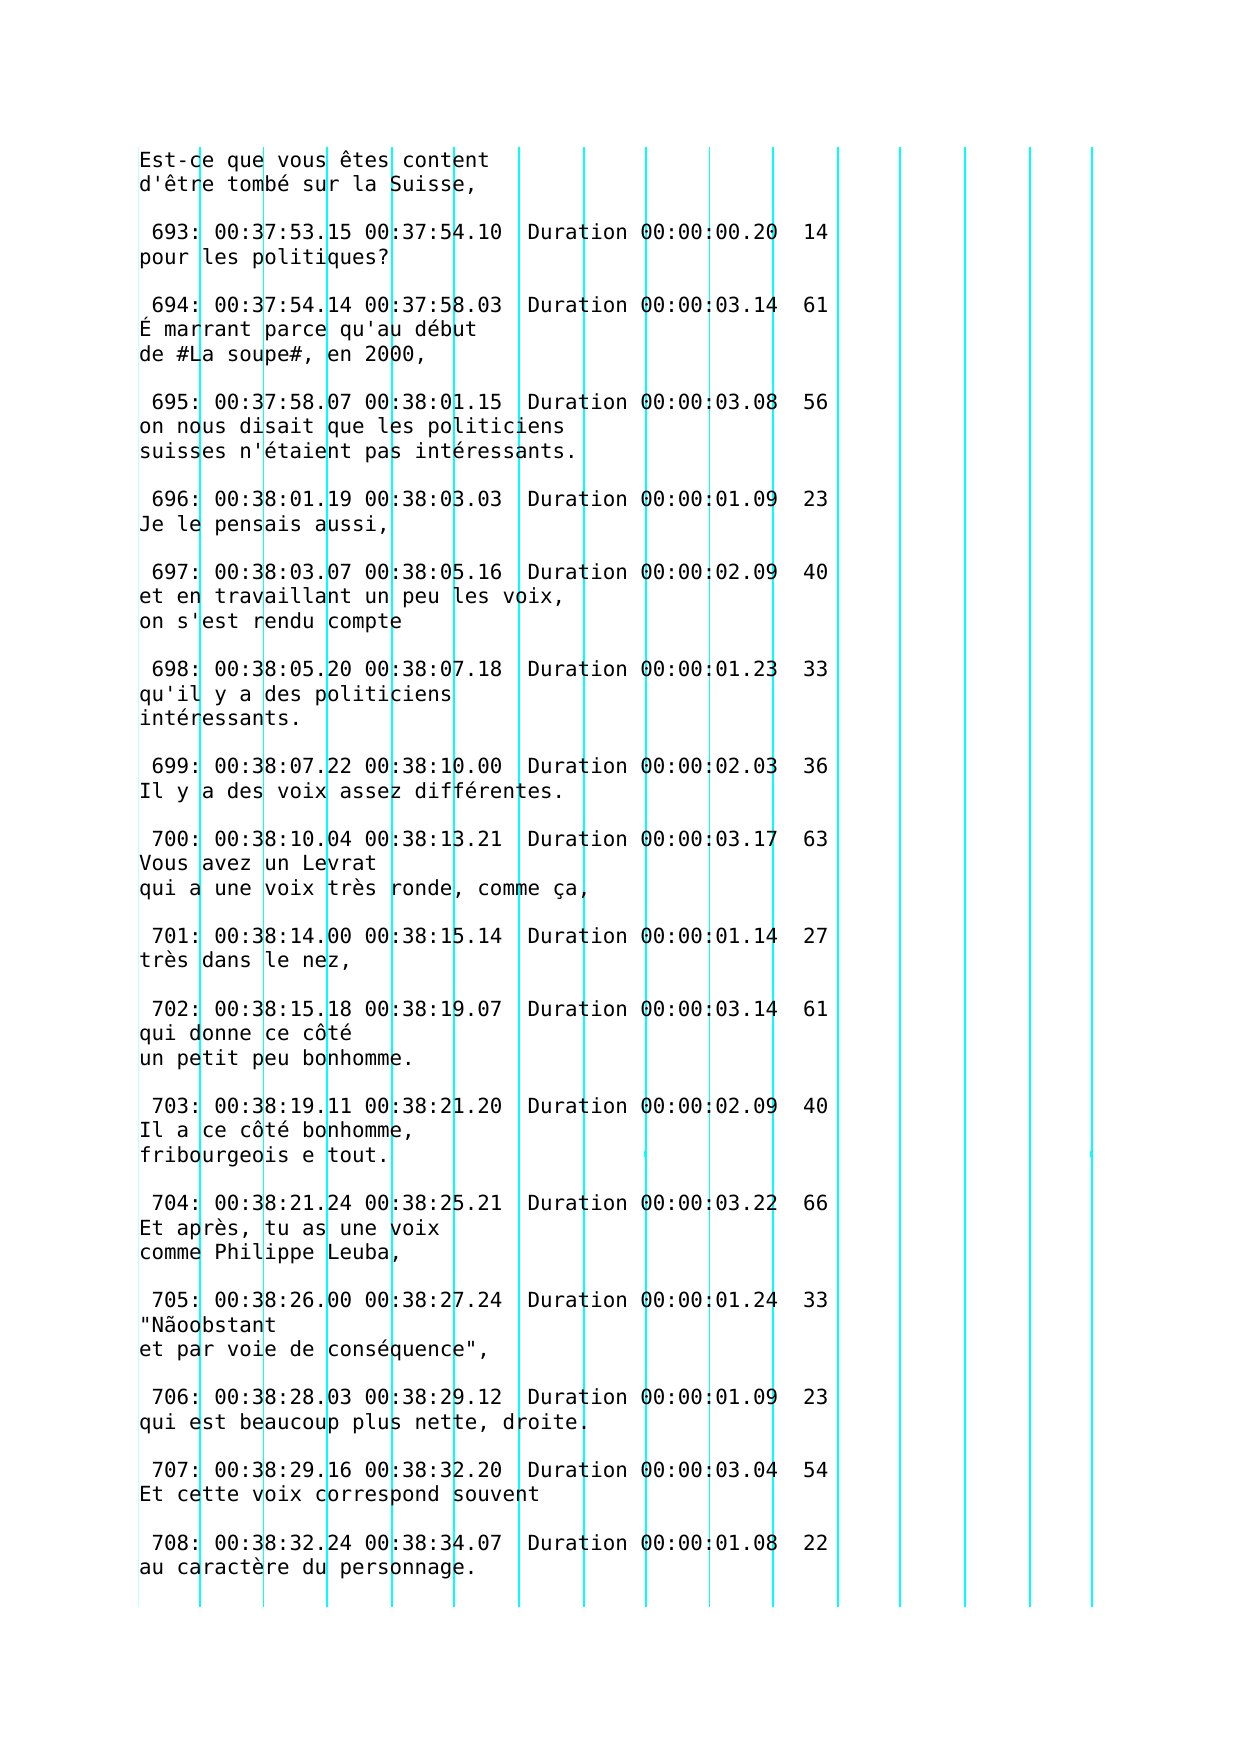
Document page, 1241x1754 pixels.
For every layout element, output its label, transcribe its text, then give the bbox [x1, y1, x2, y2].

text fribourgeois e tout. [139, 1143, 1101, 1167]
text 703: 00:38:19.11 00:38:21.20 Duration 00:00:02.09 40 [139, 1094, 1101, 1118]
text 706: 00:38:28.03 00:38:29.12 Duration 00:00:01.09 23 [139, 1385, 1101, 1410]
text de #La soupe#, en 2000, [139, 342, 1101, 366]
text un petit peu bonhomme. [139, 1046, 1101, 1070]
text 708: 00:38:32.24 00:38:34.07 Duration 00:00:01.08 22 [139, 1531, 1101, 1555]
text d'être tombé sur la Suisse, [139, 172, 1101, 196]
text 694: 00:37:54.14 00:37:58.03 Duration 00:00:03.14 61 [139, 293, 1101, 317]
text comme Philippe Leuba, [139, 1240, 1101, 1264]
text qui a une voix très ronde, comme ça, [139, 876, 1101, 900]
text suisses n'étaient pas intéressants. [139, 439, 1101, 463]
text très dans le nez, [139, 948, 1101, 973]
text "Nãoobstant [139, 1313, 1101, 1337]
text 697: 00:38:03.07 00:38:05.16 Duration 00:00:02.09 40 [139, 560, 1101, 584]
text É marrant parce qu'au début [139, 317, 1101, 342]
text intéressants. [139, 706, 1101, 730]
text pour les politiques? [139, 245, 1101, 269]
text Et après, tu as une voix [139, 1216, 1101, 1240]
text qu'il y a des politiciens [139, 682, 1101, 706]
text au caractère du personnage. [139, 1555, 1101, 1579]
text 698: 00:38:05.20 00:38:07.18 Duration 00:00:01.23 33 [139, 657, 1101, 682]
text et en travaillant un peu les voix, [139, 584, 1101, 609]
text Je le pensais aussi, [139, 512, 1101, 536]
text qui est beaucoup plus nette, droite. [139, 1410, 1101, 1434]
text 699: 00:38:07.22 00:38:10.00 Duration 00:00:02.03 36 [139, 754, 1101, 779]
text 704: 00:38:21.24 00:38:25.21 Duration 00:00:03.22 66 [139, 1191, 1101, 1216]
picture [138, 147, 1102, 1607]
text et par voie de conséquence", [139, 1337, 1101, 1361]
text 705: 00:38:26.00 00:38:27.24 Duration 00:00:01.24 33 [139, 1288, 1101, 1313]
text Il y a des voix assez différentes. [139, 779, 1101, 803]
text Et cette voix correspond souvent [139, 1482, 1101, 1507]
text 693: 00:37:53.15 00:37:54.10 Duration 00:00:00.20 14 [139, 220, 1101, 245]
text on nous disait que les politiciens [139, 414, 1101, 439]
text Est-ce que vous êtes content [139, 148, 1101, 172]
text 702: 00:38:15.18 00:38:19.07 Duration 00:00:03.14 61 [139, 997, 1101, 1021]
text on s'est rendu compte [139, 609, 1101, 633]
text 696: 00:38:01.19 00:38:03.03 Duration 00:00:01.09 23 [139, 487, 1101, 512]
text qui donne ce côté [139, 1021, 1101, 1046]
text 701: 00:38:14.00 00:38:15.14 Duration 00:00:01.14 27 [139, 924, 1101, 948]
text 707: 00:38:29.16 00:38:32.20 Duration 00:00:03.04 54 [139, 1458, 1101, 1482]
text Vous avez un Levrat [139, 851, 1101, 876]
text Il a ce côté bonhomme, [139, 1118, 1101, 1143]
text 700: 00:38:10.04 00:38:13.21 Duration 00:00:03.17 63 [139, 827, 1101, 851]
text 695: 00:37:58.07 00:38:01.15 Duration 00:00:03.08 56 [139, 390, 1101, 414]
